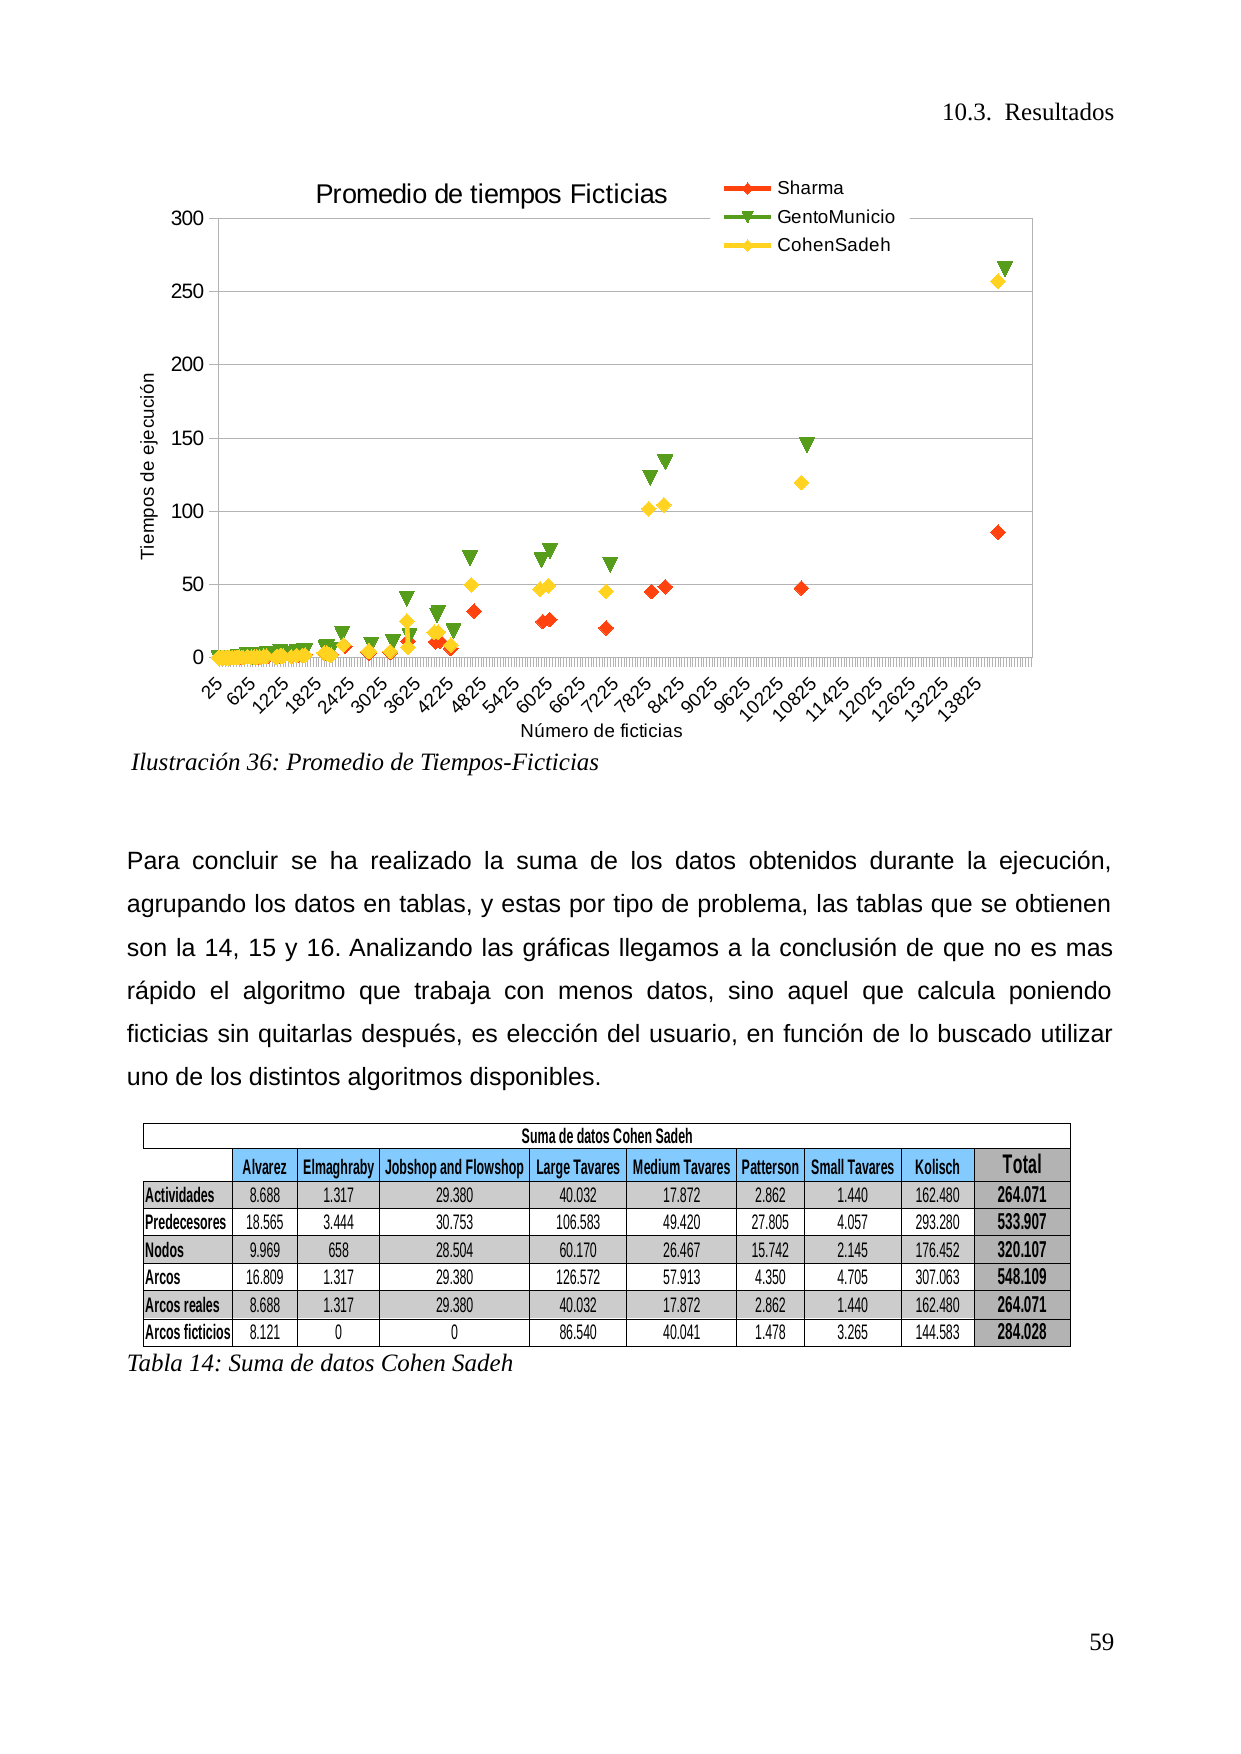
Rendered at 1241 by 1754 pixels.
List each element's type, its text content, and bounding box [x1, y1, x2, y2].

text Ilustración 36: Promedio de Tiempos-Ficticias [131, 748, 1110, 776]
text Para concluir se ha realizado la suma de los datos obtenidos durante la ejecución, agrupando los datos en tablas, y estas por tipo de problema, las tablas que se obtienen son la 14, 15 y 16. Analizando las gráficas llegamos a la conclusión de que no es mas rápido el algoritmo que trabaja con menos datos, sino aquel que calcula poniendo ficticias sin quitarlas después, es elección del usuario, en función de lo buscado utilizar uno de los distintos algoritmos disponibles. [127, 846, 1114, 1091]
text Tabla 14: Suma de datos Cohen Sadeh [127, 1117, 1125, 1377]
